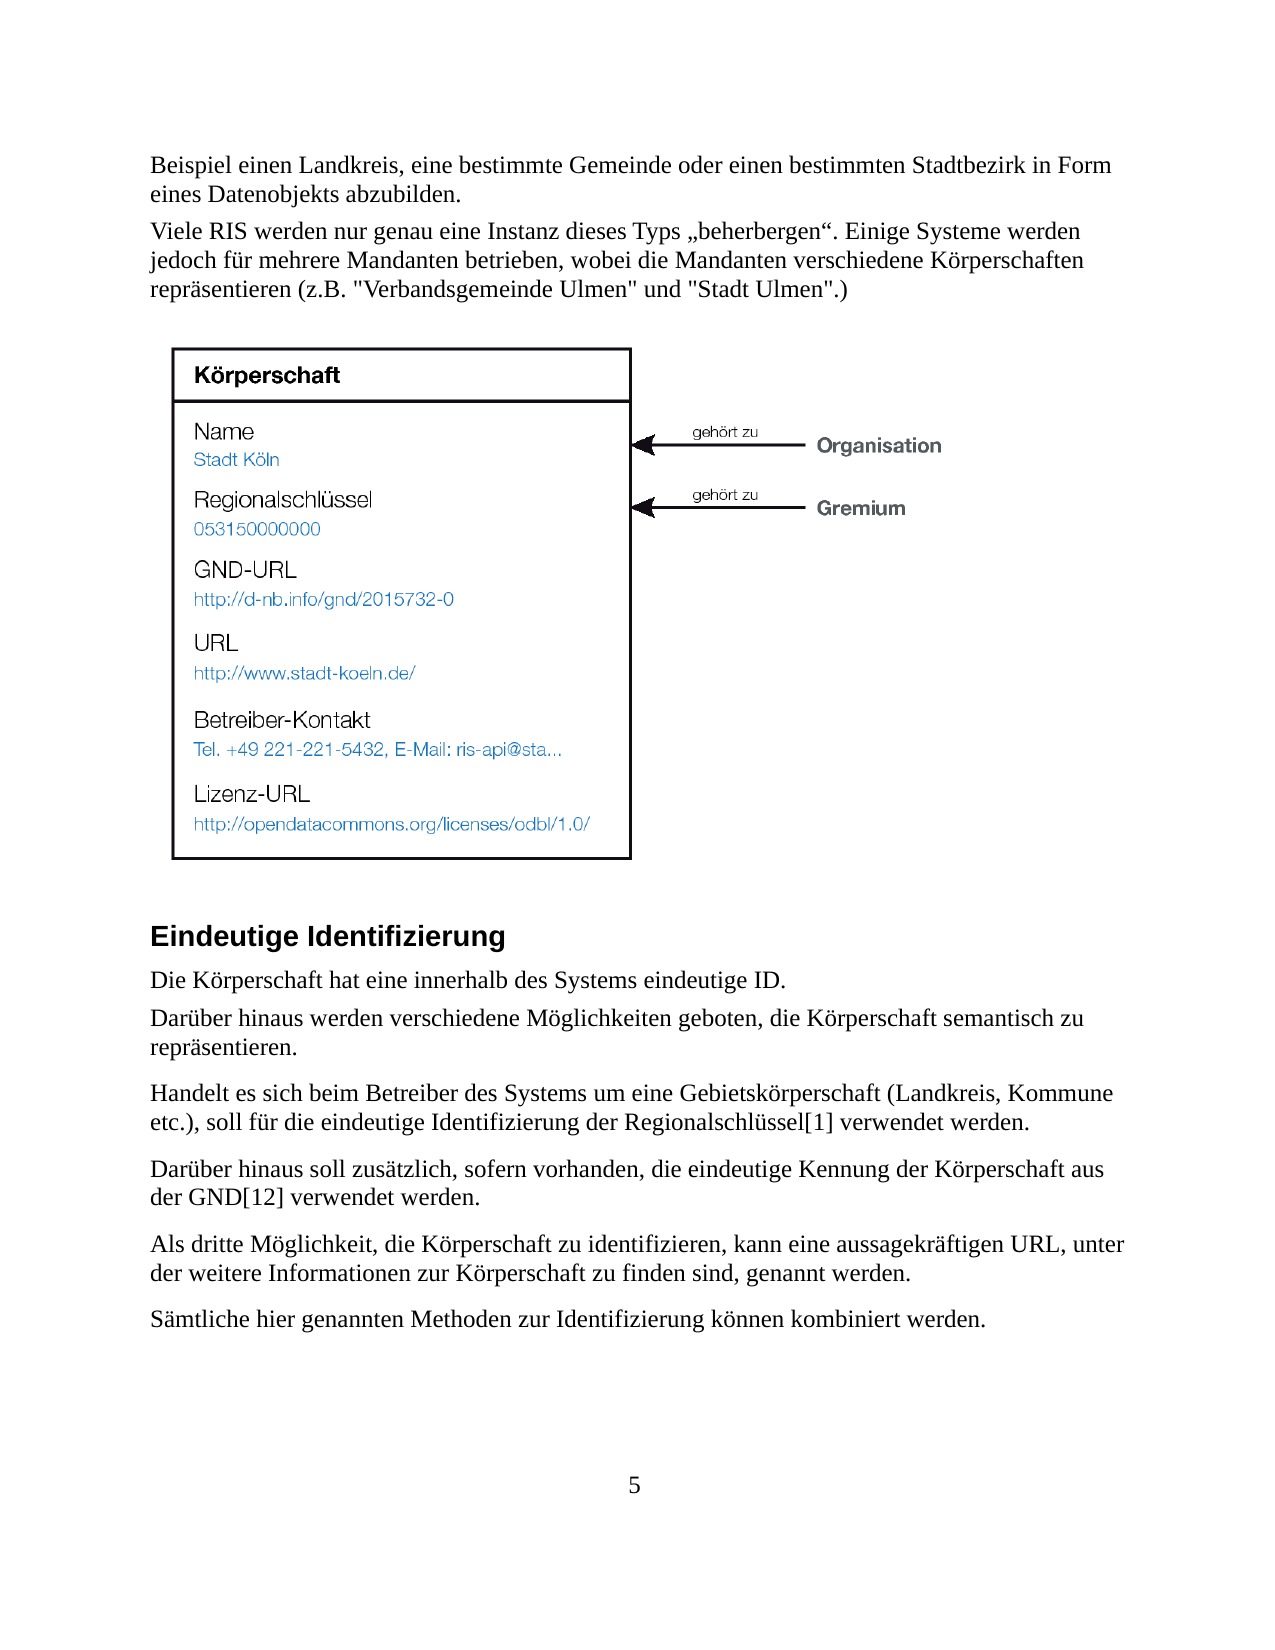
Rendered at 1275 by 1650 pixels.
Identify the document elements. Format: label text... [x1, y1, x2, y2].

text Darüber hinaus werden verschiedene Möglichkeiten geboten, die Körperschaft semantisch zu repräsentieren. [150, 1003, 1125, 1060]
text Viele RIS werden nur genau eine Instanz dieses Typs „beherbergen“. Einige Systeme werden jedoch für mehrere Mandanten betrieben, wobei die Mandanten verschiedene Körperschaften repräsentieren (z.B. "Verbandsgemeinde Ulmen" und "Stadt Ulmen".) [150, 216, 1125, 303]
picture [150, 320, 1044, 886]
text Beispiel einen Landkreis, eine bestimmte Gemeinde oder einen bestimmten Stadtbezirk in Form eines Datenobjekts abzubilden. [150, 150, 1125, 207]
text Sämtliche hier genannten Methoden zur Identifizierung können kombiniert werden. [150, 1304, 1125, 1333]
text Handelt es sich beim Betreiber des Systems um eine Gebietskörperschaft (Landkreis, Kommune etc.), soll für die eindeutige Identifizierung der Regionalschlüssel[1] verwendet werden. [150, 1078, 1125, 1136]
subtitle Eindeutige Identifizierung [150, 919, 1125, 953]
text Als dritte Möglichkeit, die Körperschaft zu identifizieren, kann eine aussagekräftigen URL, unter der weitere Informationen zur Körperschaft zu finden sind, genannt werden. [150, 1229, 1125, 1287]
text Darüber hinaus soll zusätzlich, sofern vorhanden, die eindeutige Kennung der Körperschaft aus der GND[12] verwendet werden. [150, 1154, 1125, 1211]
text Die Körperschaft hat eine innerhalb des Systems eindeutige ID. [150, 965, 1125, 994]
